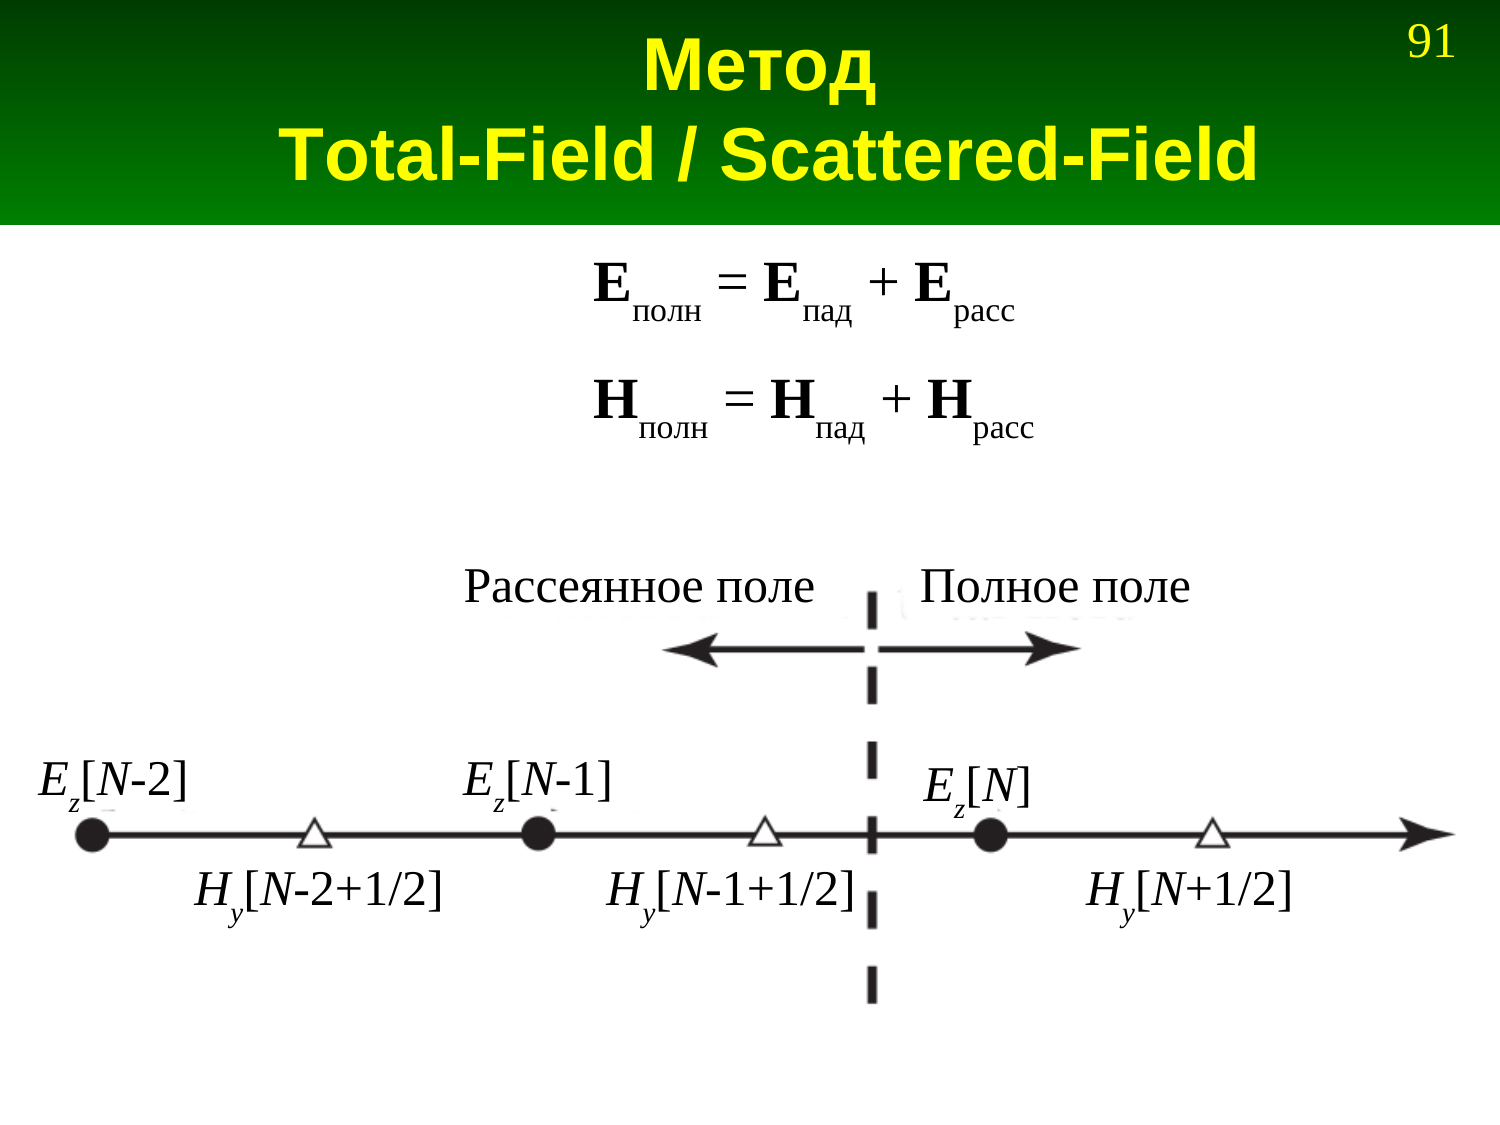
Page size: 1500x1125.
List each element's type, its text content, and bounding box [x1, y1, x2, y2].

picture [59, 541, 1477, 1022]
text_box Ez[N-1] [448, 738, 634, 886]
text_box Ez[N-2] [23, 738, 217, 886]
text_box Eполн = Eпад + Eрасс [578, 236, 1031, 336]
text_box Рассеянное поле [448, 545, 831, 621]
text_box Hy[N-2+1/2] [179, 848, 468, 996]
text_box Hy[N+1/2] [1071, 848, 1342, 984]
text_box Hполн = Hпад + Hрасс [578, 353, 1050, 453]
text_box Hy[N-1+1/2] [591, 848, 890, 996]
title Метод Total-Field / Scattered-Field [100, 7, 1441, 204]
text_box Полное поле [905, 545, 1207, 621]
text_box Ez[N] [908, 744, 1075, 835]
